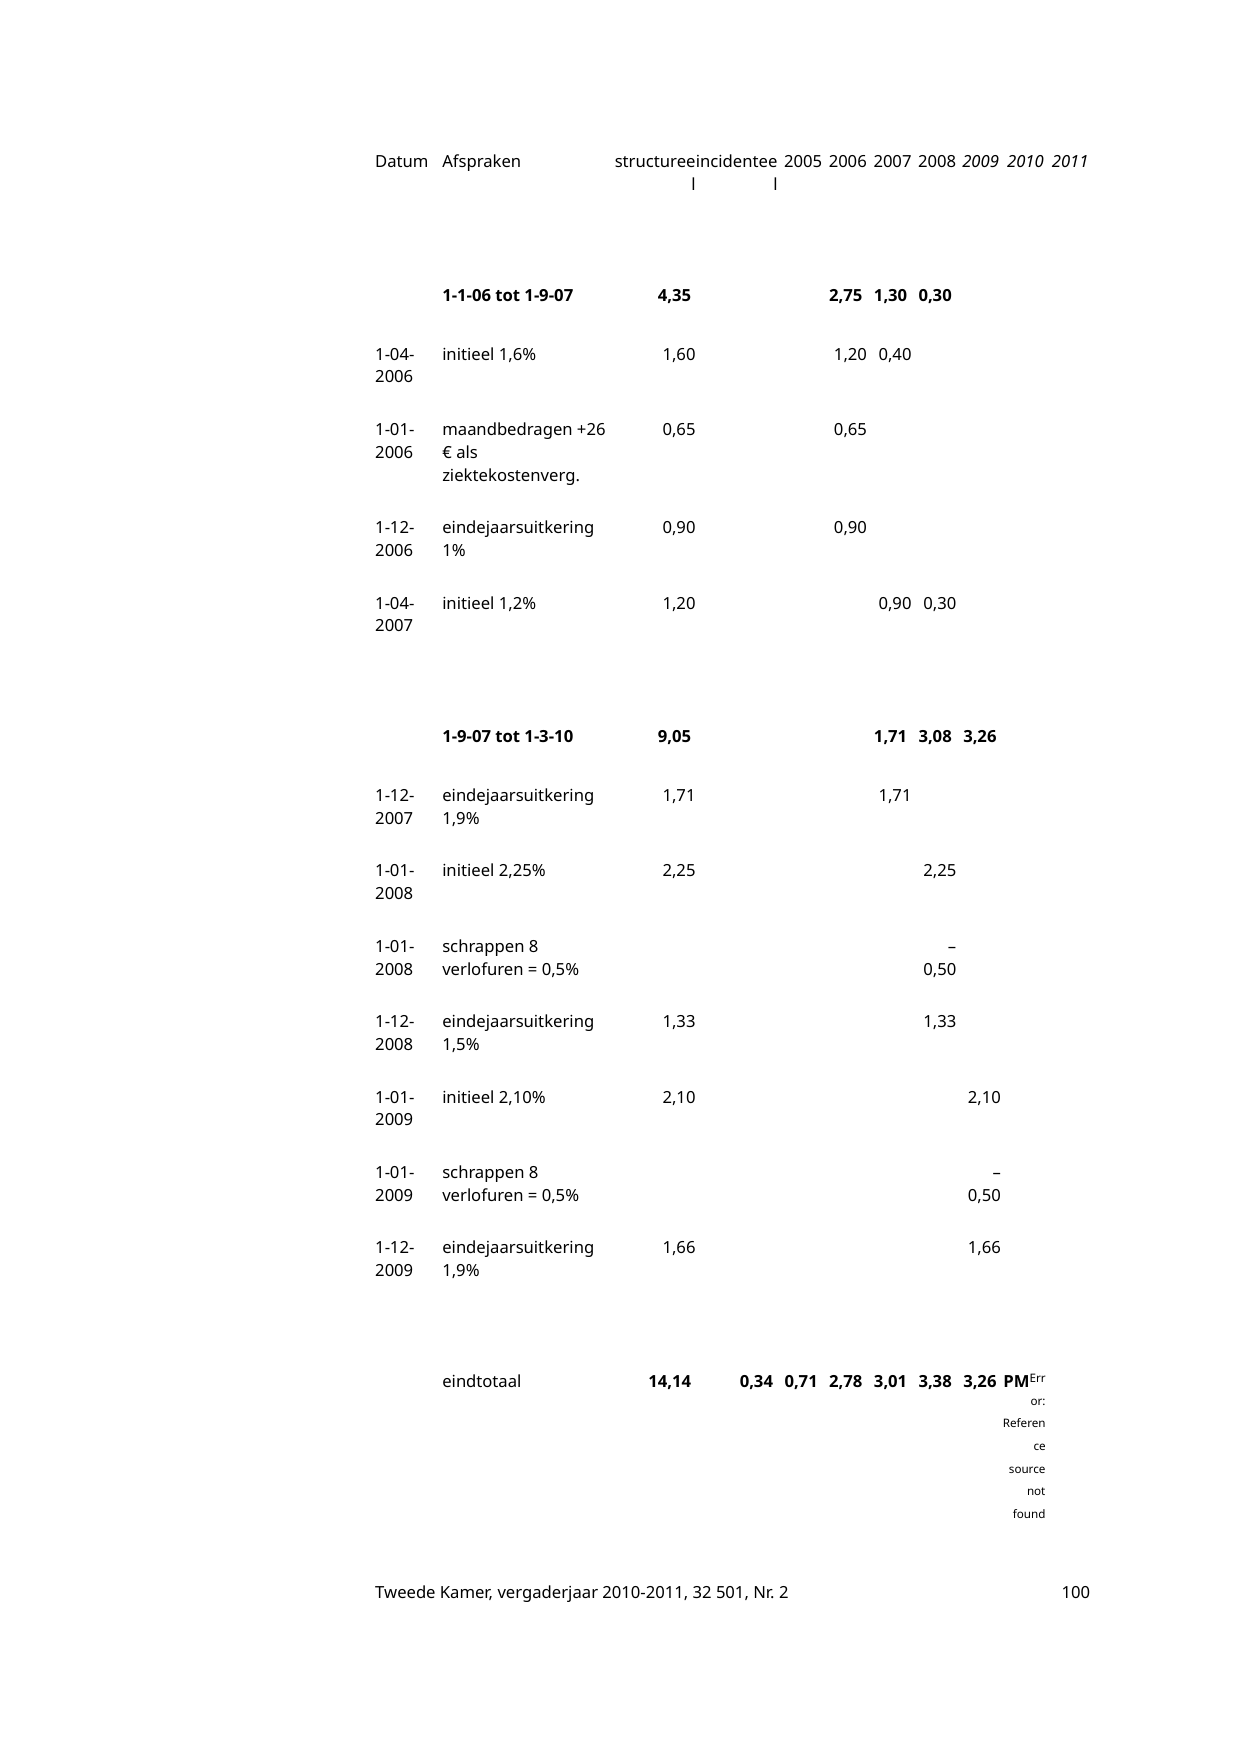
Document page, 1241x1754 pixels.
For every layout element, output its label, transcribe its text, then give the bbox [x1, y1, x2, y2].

table_cell [777, 934, 822, 1010]
table_cell 2,78 [822, 1370, 867, 1559]
table_cell [1001, 284, 1045, 342]
table_cell 2,25 [911, 859, 956, 934]
table_cell [695, 1236, 777, 1311]
table_cell [822, 934, 867, 1010]
table_cell [695, 1161, 777, 1236]
table_cell 0,40 [867, 342, 911, 418]
table_cell [867, 667, 911, 725]
table_cell 1,20 [822, 342, 867, 418]
table_cell [1001, 591, 1045, 667]
table_cell [777, 1236, 822, 1311]
table_cell [1045, 859, 1090, 934]
table_cell [1045, 591, 1090, 667]
table_cell [695, 934, 777, 1010]
table_cell [695, 225, 777, 284]
table_cell [1001, 667, 1045, 725]
table_cell [1001, 725, 1045, 783]
table_cell [695, 1085, 777, 1161]
table_cell PM2 [1001, 1370, 1045, 1559]
table_cell [695, 784, 777, 859]
table_cell [777, 1311, 822, 1370]
table_cell [1045, 934, 1090, 1010]
table_cell [442, 667, 613, 725]
table_cell 1,30 [867, 284, 911, 342]
table_cell [777, 1085, 822, 1161]
table_cell [911, 1161, 956, 1236]
table_cell [1045, 225, 1090, 284]
table_cell [442, 225, 613, 284]
table_cell [956, 667, 1001, 725]
table_cell [1001, 342, 1045, 418]
table_cell initieel 1,6% [442, 342, 613, 418]
table_cell 1-12-2009 [375, 1236, 442, 1311]
table_cell [777, 859, 822, 934]
table_cell 14,14 [613, 1370, 695, 1559]
table_cell 1-01-2009 [375, 1085, 442, 1161]
table_header 2009 [956, 150, 1001, 225]
table_cell [1045, 1161, 1090, 1236]
table_cell [956, 591, 1001, 667]
table_cell [777, 342, 822, 418]
table_cell [911, 516, 956, 591]
table_header 2010 [1001, 150, 1045, 225]
table_cell [867, 1085, 911, 1161]
table_cell 1-04-2007 [375, 591, 442, 667]
table_cell [777, 284, 822, 342]
table_cell [911, 342, 956, 418]
table_cell 0,90 [613, 516, 695, 591]
table_cell [375, 284, 442, 342]
table_cell [822, 667, 867, 725]
table_cell [1001, 1010, 1045, 1085]
table_cell [442, 1311, 613, 1370]
table_cell [695, 342, 777, 418]
table_cell [695, 284, 777, 342]
table_cell 2,75 [822, 284, 867, 342]
table_cell [822, 784, 867, 859]
table_cell [956, 418, 1001, 516]
table_cell [777, 1010, 822, 1085]
table_cell initieel 1,2% [442, 591, 613, 667]
table_cell 1,71 [867, 784, 911, 859]
table_cell [1045, 516, 1090, 591]
table_cell [695, 1010, 777, 1085]
table_cell [1045, 725, 1090, 783]
table_cell [1045, 1010, 1090, 1085]
table_cell 1,20 [613, 591, 695, 667]
table_cell 0,65 [822, 418, 867, 516]
table_cell eindejaarsuitkering 1% [442, 516, 613, 591]
table_cell [822, 225, 867, 284]
table_cell 2,10 [613, 1085, 695, 1161]
table_cell [822, 1236, 867, 1311]
table_cell initieel 2,25% [442, 859, 613, 934]
table_cell [1001, 1161, 1045, 1236]
table_cell 1-1-06 tot 1-9-07 [442, 284, 613, 342]
table_header 2007 [867, 150, 911, 225]
table_cell [613, 1311, 695, 1370]
table_cell [695, 667, 777, 725]
table_cell 3,26 [956, 1370, 1001, 1559]
table_header structureel [613, 150, 695, 225]
table_cell eindejaarsuitkering 1,9% [442, 1236, 613, 1311]
table_cell [375, 725, 442, 783]
table_cell 0,30 [911, 284, 956, 342]
table_cell [867, 934, 911, 1010]
table_cell 0,90 [867, 591, 911, 667]
table_cell [1045, 1370, 1090, 1559]
table_cell [777, 1161, 822, 1236]
table_cell [375, 1311, 442, 1370]
table_cell maandbedragen +26 € als ziektekostenverg. [442, 418, 613, 516]
table_cell [1001, 784, 1045, 859]
table_cell 2,10 [956, 1085, 1001, 1161]
table_cell [867, 1311, 911, 1370]
table_header Datum [375, 150, 442, 225]
table_cell [1001, 418, 1045, 516]
table_cell [1045, 284, 1090, 342]
table_cell [956, 934, 1001, 1010]
table_cell [777, 667, 822, 725]
table_cell [1001, 859, 1045, 934]
table_cell [375, 225, 442, 284]
table_cell [956, 342, 1001, 418]
table_cell [822, 591, 867, 667]
table_cell 2,25 [613, 859, 695, 934]
table_cell [1001, 516, 1045, 591]
table_cell [822, 1085, 867, 1161]
table_cell 3,26 [956, 725, 1001, 783]
table_cell [867, 418, 911, 516]
table_cell [956, 1311, 1001, 1370]
table_cell eindejaarsuitkering 1,9% [442, 784, 613, 859]
table_cell eindejaarsuitkering 1,5% [442, 1010, 613, 1085]
table_cell [777, 591, 822, 667]
table_cell 1-9-07 tot 1-3-10 [442, 725, 613, 783]
table_cell 9,05 [613, 725, 695, 783]
table_cell [911, 418, 956, 516]
table_header Afspraken [442, 150, 613, 225]
table_cell [1045, 342, 1090, 418]
table_cell 0,65 [613, 418, 695, 516]
table_cell [1045, 1085, 1090, 1161]
table_cell [1045, 1311, 1090, 1370]
table_header 2005 [777, 150, 822, 225]
table_cell 1,60 [613, 342, 695, 418]
table_cell [1045, 418, 1090, 516]
table_cell [613, 667, 695, 725]
table_cell 1-12-2006 [375, 516, 442, 591]
table_cell [1001, 1236, 1045, 1311]
table_cell [822, 1311, 867, 1370]
table_cell [695, 516, 777, 591]
table_cell 3,08 [911, 725, 956, 783]
table_cell [911, 225, 956, 284]
table_cell 1,66 [956, 1236, 1001, 1311]
table_cell 1-12-2007 [375, 784, 442, 859]
table_cell 3,01 [867, 1370, 911, 1559]
table_cell [822, 1161, 867, 1236]
table_cell [867, 859, 911, 934]
table_cell [695, 591, 777, 667]
table_cell [1001, 1311, 1045, 1370]
table_cell 1-01-2006 [375, 418, 442, 516]
table_cell [867, 1010, 911, 1085]
table_cell [1001, 934, 1045, 1010]
table_cell 1,71 [867, 725, 911, 783]
table_cell [613, 934, 695, 1010]
table_cell [911, 667, 956, 725]
table_cell [867, 1236, 911, 1311]
table_cell 1-12-2008 [375, 1010, 442, 1085]
table_cell 1,66 [613, 1236, 695, 1311]
table_cell [911, 1236, 956, 1311]
table_cell [613, 225, 695, 284]
table_cell 1-01-2008 [375, 859, 442, 934]
table_cell [956, 784, 1001, 859]
table_cell [822, 1010, 867, 1085]
table_cell [911, 784, 956, 859]
table_cell [777, 516, 822, 591]
table_cell [867, 225, 911, 284]
table_cell 1,33 [911, 1010, 956, 1085]
table_cell [867, 1161, 911, 1236]
table_cell [1045, 784, 1090, 859]
table_cell [777, 225, 822, 284]
table_cell [956, 1010, 1001, 1085]
table_cell [822, 725, 867, 783]
table_cell [777, 418, 822, 516]
table_cell – 0,50 [911, 934, 956, 1010]
table_cell 0,34 [695, 1370, 777, 1559]
table_cell [375, 1370, 442, 1559]
table_cell – 0,50 [956, 1161, 1001, 1236]
table_cell 1-01-2009 [375, 1161, 442, 1236]
table_header 2011 [1045, 150, 1090, 225]
table_cell [777, 725, 822, 783]
table_cell [695, 1311, 777, 1370]
table_cell 0,90 [822, 516, 867, 591]
table_cell schrappen 8 verlofuren = 0,5% [442, 934, 613, 1010]
table_cell [911, 1311, 956, 1370]
table_cell 1,33 [613, 1010, 695, 1085]
table_header incidenteel [695, 150, 777, 225]
table_cell schrappen 8 verlofuren = 0,5% [442, 1161, 613, 1236]
table_cell initieel 2,10% [442, 1085, 613, 1161]
table_cell [1045, 1236, 1090, 1311]
table_cell [822, 859, 867, 934]
table_cell [695, 418, 777, 516]
table_cell [695, 859, 777, 934]
table_cell [1001, 1085, 1045, 1161]
table_cell [956, 859, 1001, 934]
table_cell 1,71 [613, 784, 695, 859]
table_cell [867, 516, 911, 591]
table_cell 1-01-2008 [375, 934, 442, 1010]
table_cell [911, 1085, 956, 1161]
table_cell [956, 225, 1001, 284]
table_cell 3,38 [911, 1370, 956, 1559]
table_cell 0,30 [911, 591, 956, 667]
table_cell [777, 784, 822, 859]
table_cell 0,71 [777, 1370, 822, 1559]
table_cell [1001, 225, 1045, 284]
table_cell eindtotaal [442, 1370, 613, 1559]
table_cell 4,35 [613, 284, 695, 342]
table_cell [695, 725, 777, 783]
table_cell [956, 516, 1001, 591]
table_cell 1-04-2006 [375, 342, 442, 418]
table_header 2006 [822, 150, 867, 225]
table_cell [956, 284, 1001, 342]
table_header 2008 [911, 150, 956, 225]
table_cell [1045, 667, 1090, 725]
table_cell [375, 667, 442, 725]
table_cell [613, 1161, 695, 1236]
